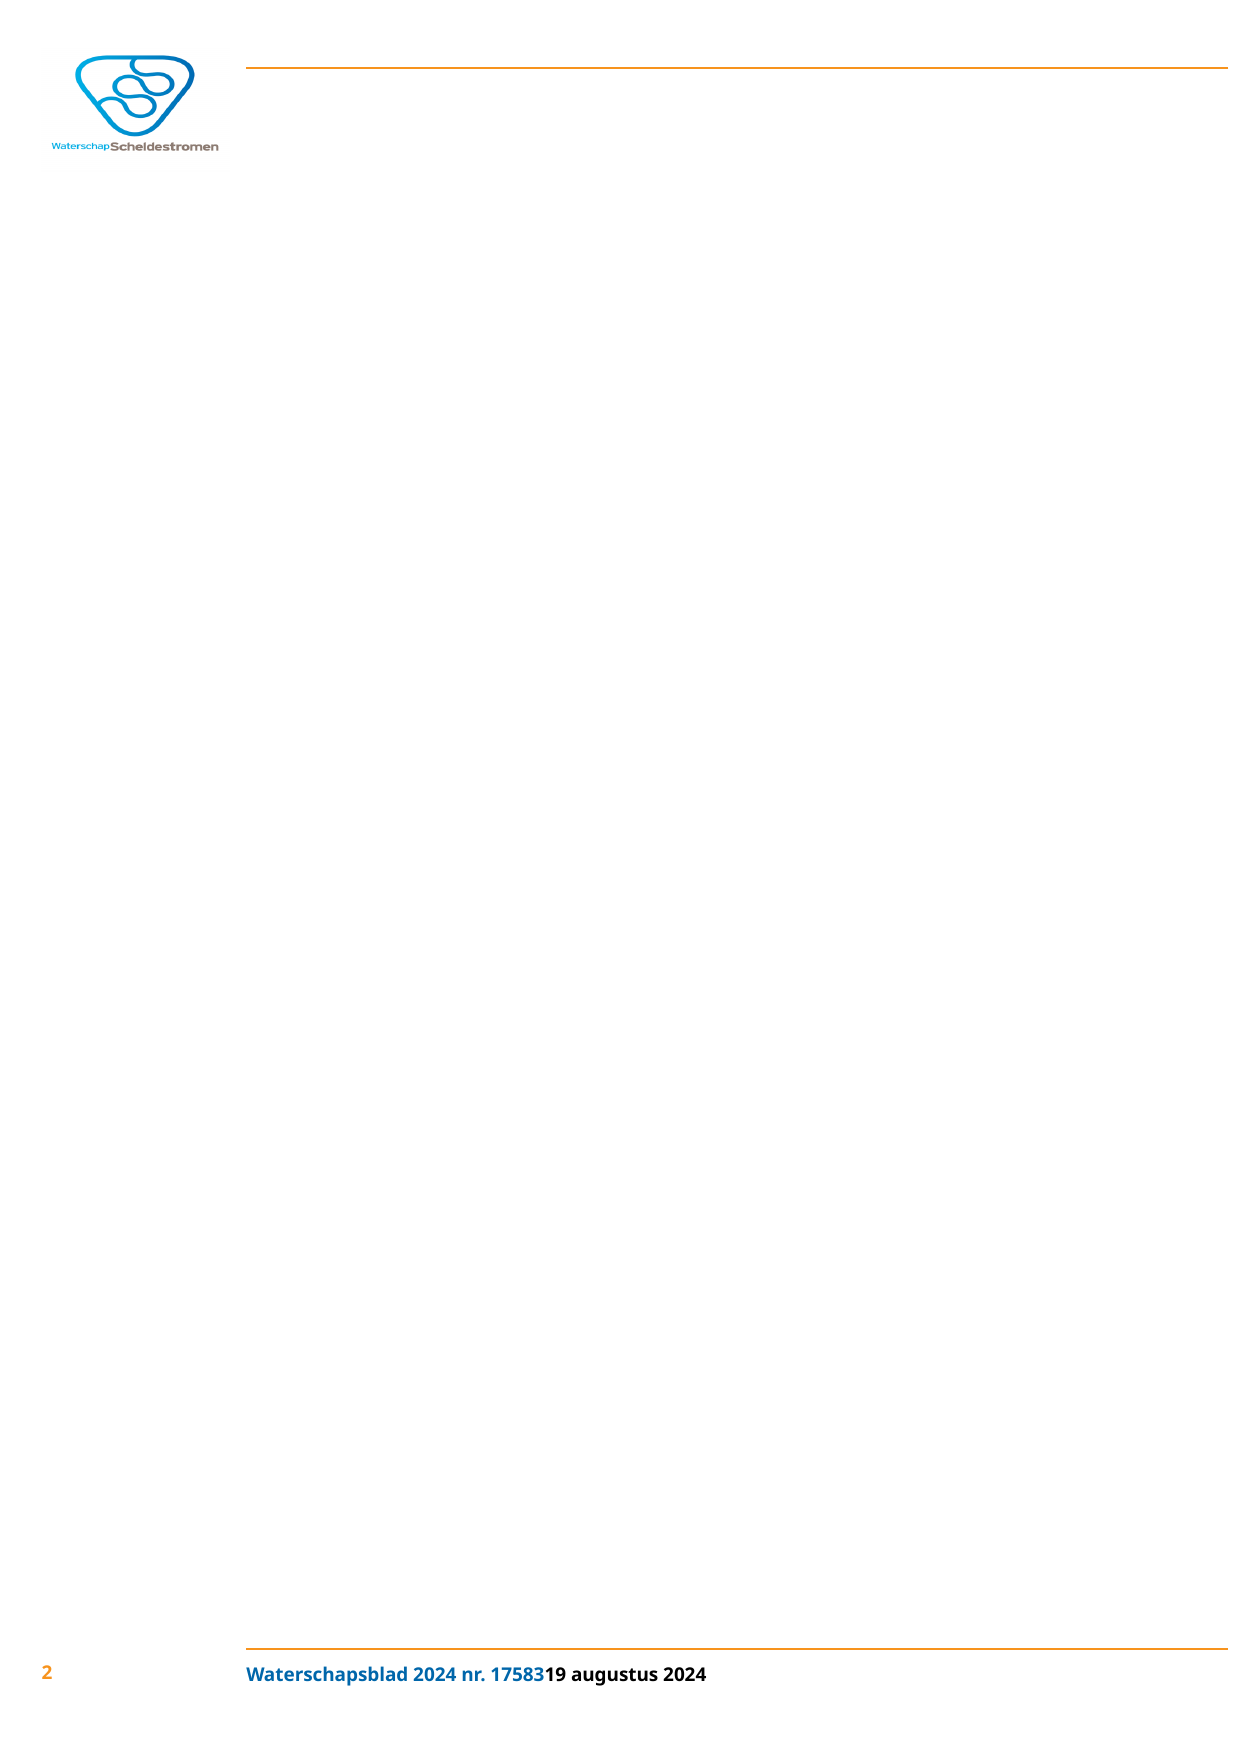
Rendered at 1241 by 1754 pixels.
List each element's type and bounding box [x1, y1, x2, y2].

picture [41, 47, 231, 172]
